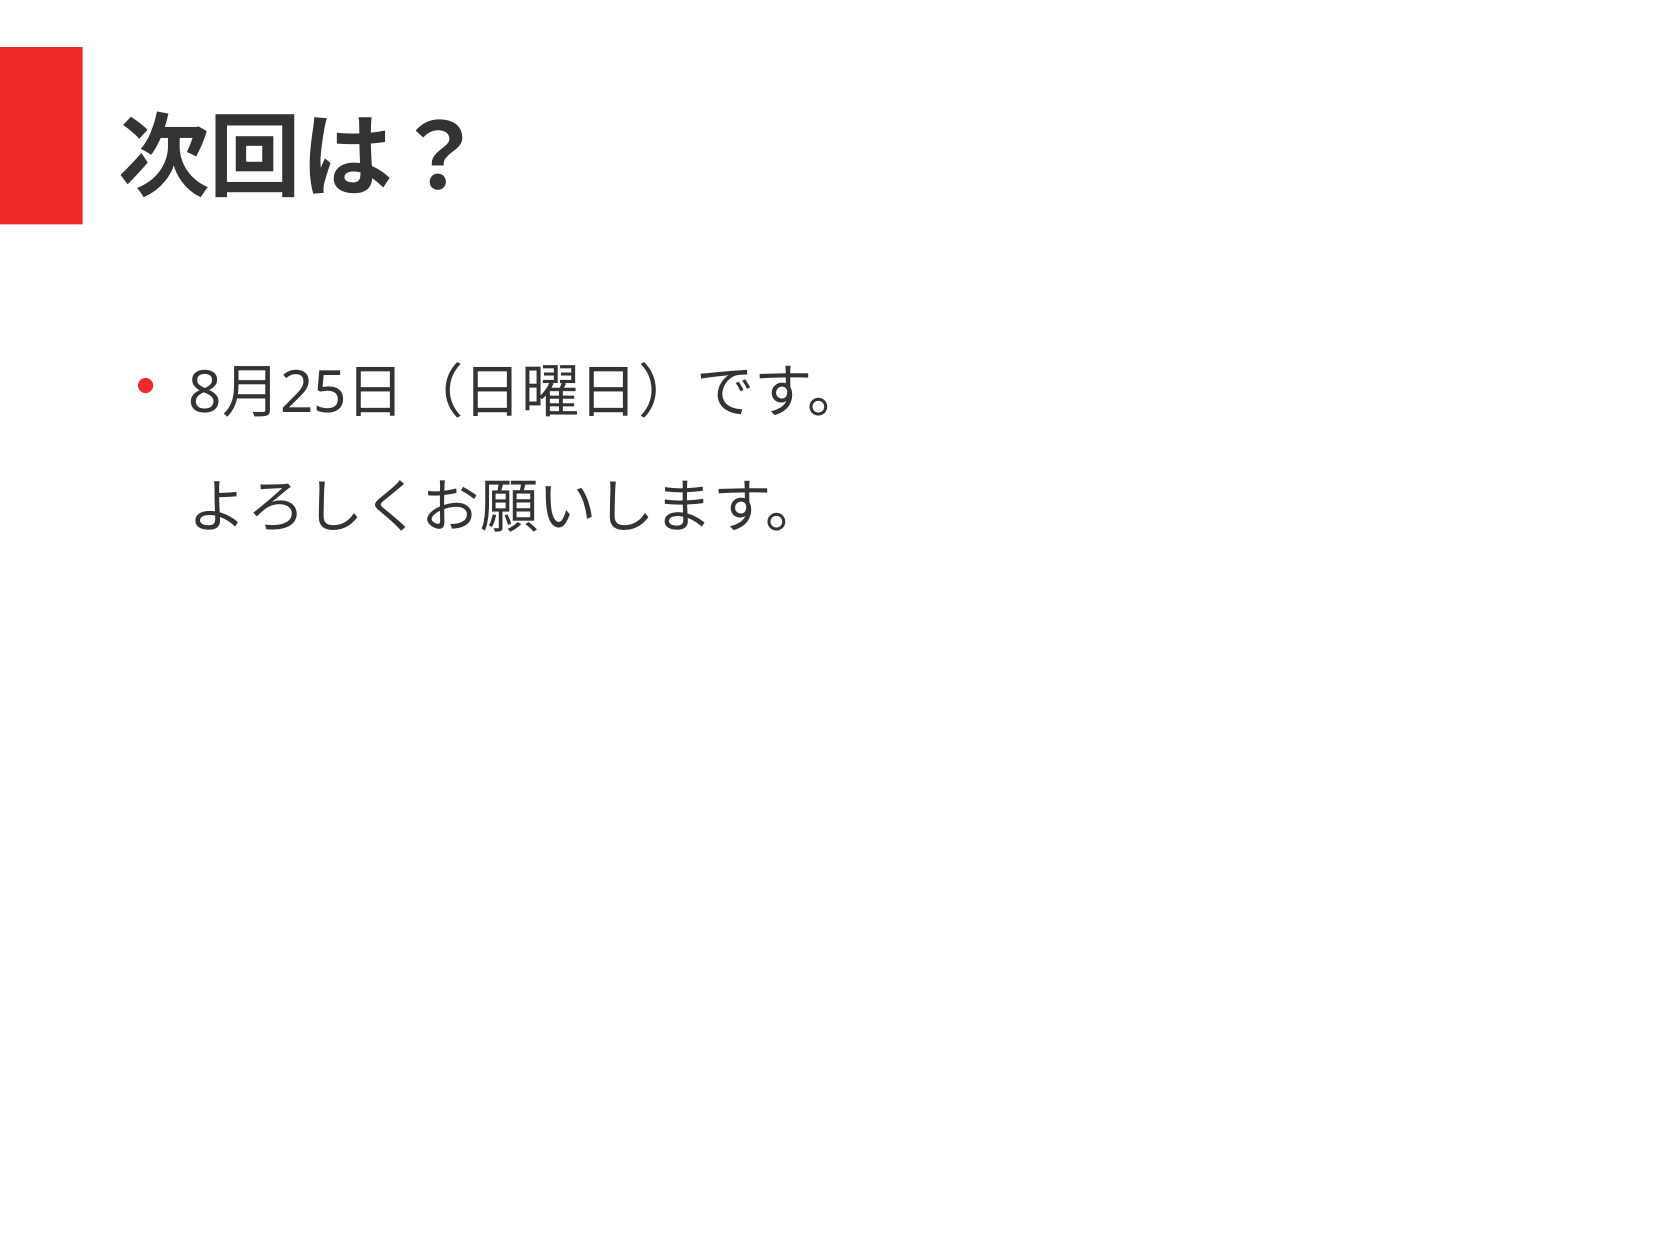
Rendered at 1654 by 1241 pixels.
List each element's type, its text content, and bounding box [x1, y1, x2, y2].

text_box 次回は？ [118, 49, 1571, 257]
text_box 8月25日（日曜日）です。 よろしくお願いします。 [118, 354, 1536, 1074]
